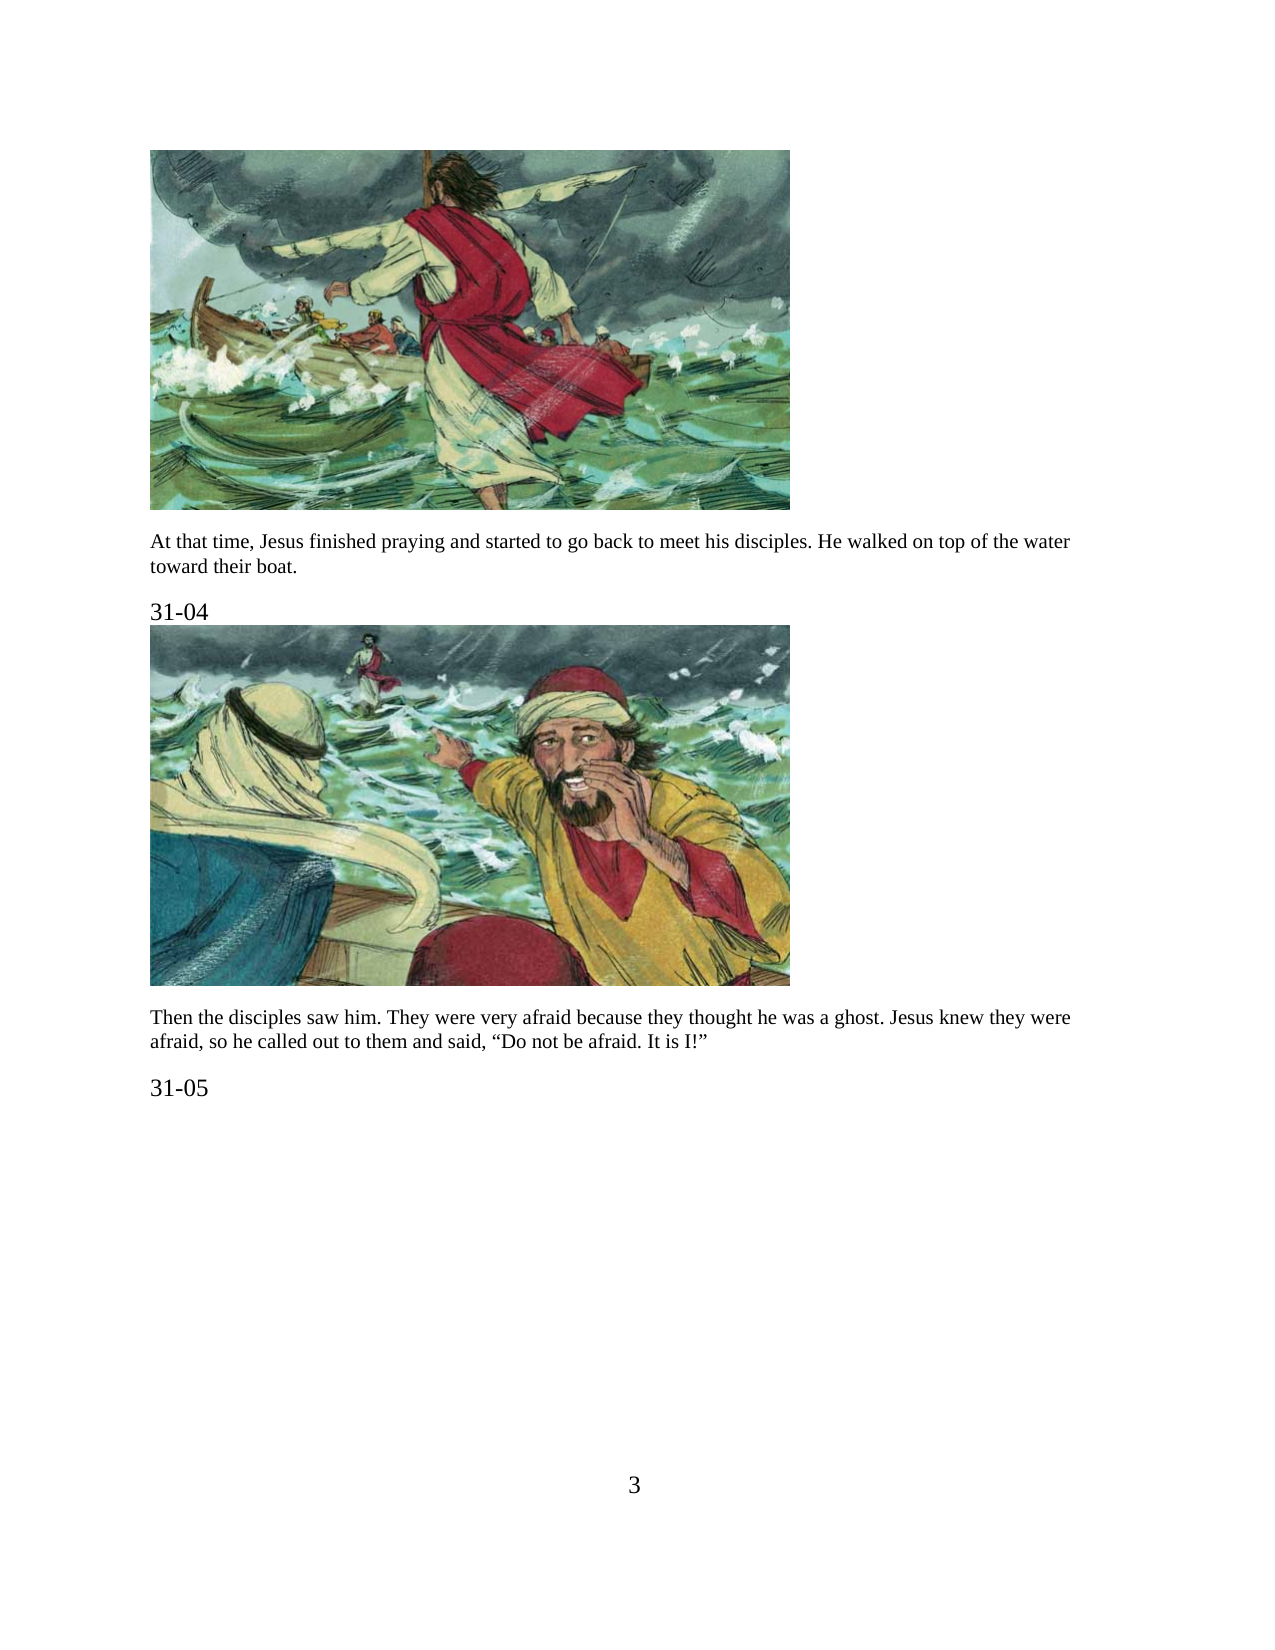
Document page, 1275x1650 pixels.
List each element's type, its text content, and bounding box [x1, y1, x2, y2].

picture [150, 150, 790, 510]
text Then the disciples saw him. They were very afraid because they thought he was a ghost. Jesus knew they were afraid, so he called out to them and said, “Do not be afraid. It is I!” [150, 1005, 1125, 1053]
picture [150, 625, 790, 986]
subtitle 31-05 [150, 1073, 1125, 1102]
subtitle 31-04 [150, 597, 1125, 626]
text At that time, Jesus finished praying and started to go back to meet his disciples. He walked on top of the water toward their boat. [150, 529, 1125, 578]
